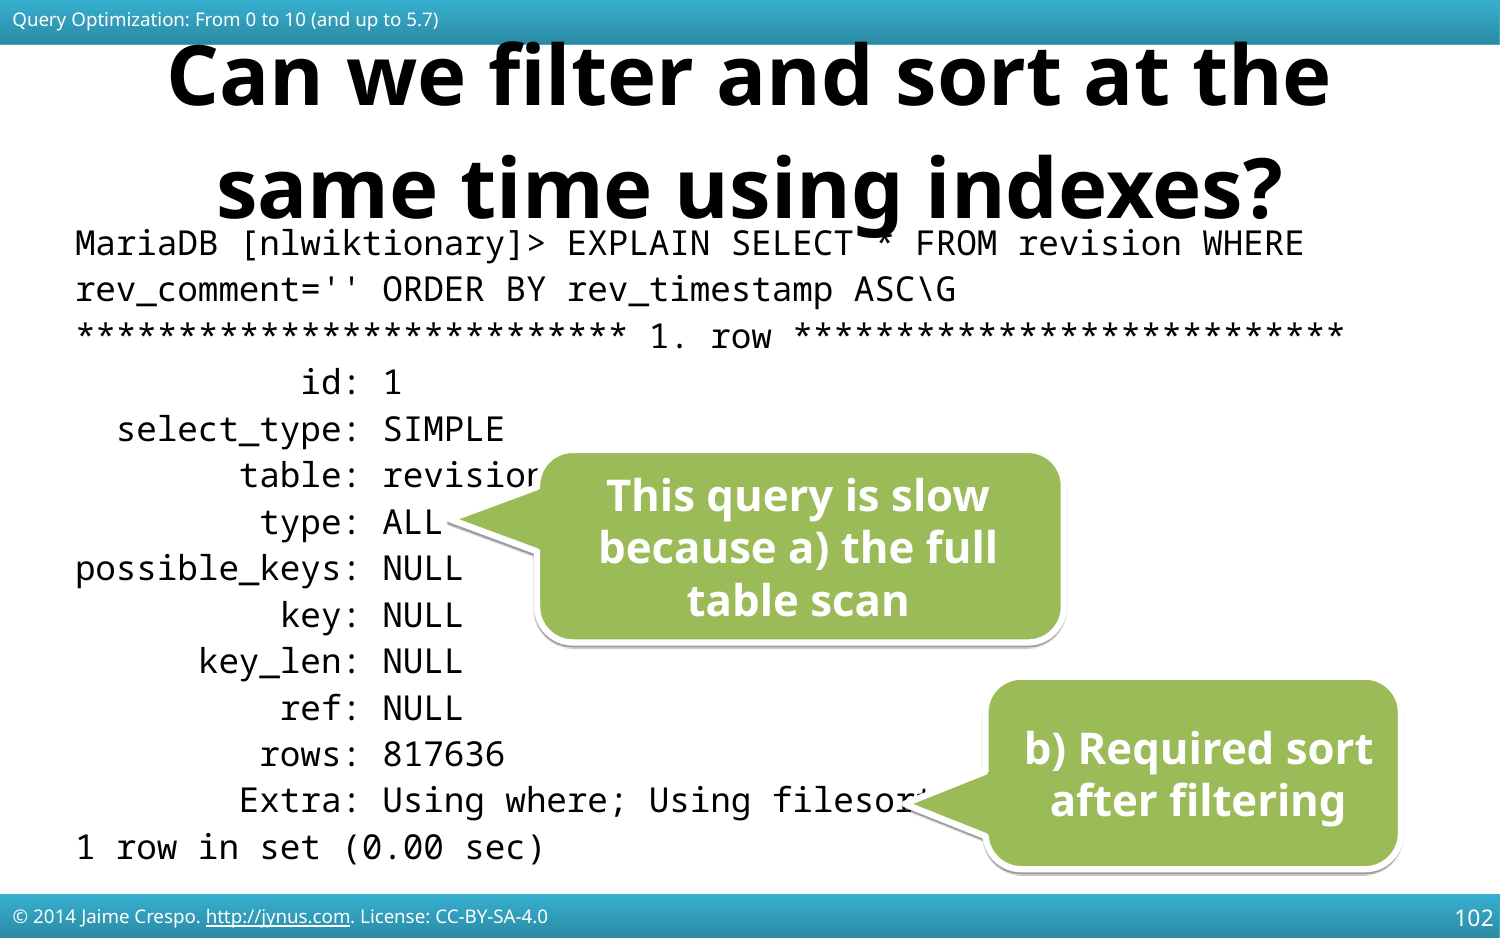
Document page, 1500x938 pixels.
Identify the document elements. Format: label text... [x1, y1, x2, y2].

title Can we filter and sort at the same time using indexes? [75, 36, 1425, 218]
slide_number [1389, 896, 1490, 935]
text_box b) Required sort after filtering [904, 676, 1401, 870]
text_box This query is slow because a) the full table scan [450, 449, 1064, 643]
list MariaDB [nlwiktionary]> EXPLAIN SELECT * FROM revision WHERE rev_comment='' ORDER BY rev_timestamp ASC\G *************************** 1. row *************************** id: 1 select_type: SIMPLE table: revision type: ALL possible_keys: NULL key: NULL key_len: NULL ref: NULL rows: 817636 Extra: Using where; Using filesort 1 row in set (0.00 sec) [75, 218, 1425, 876]
